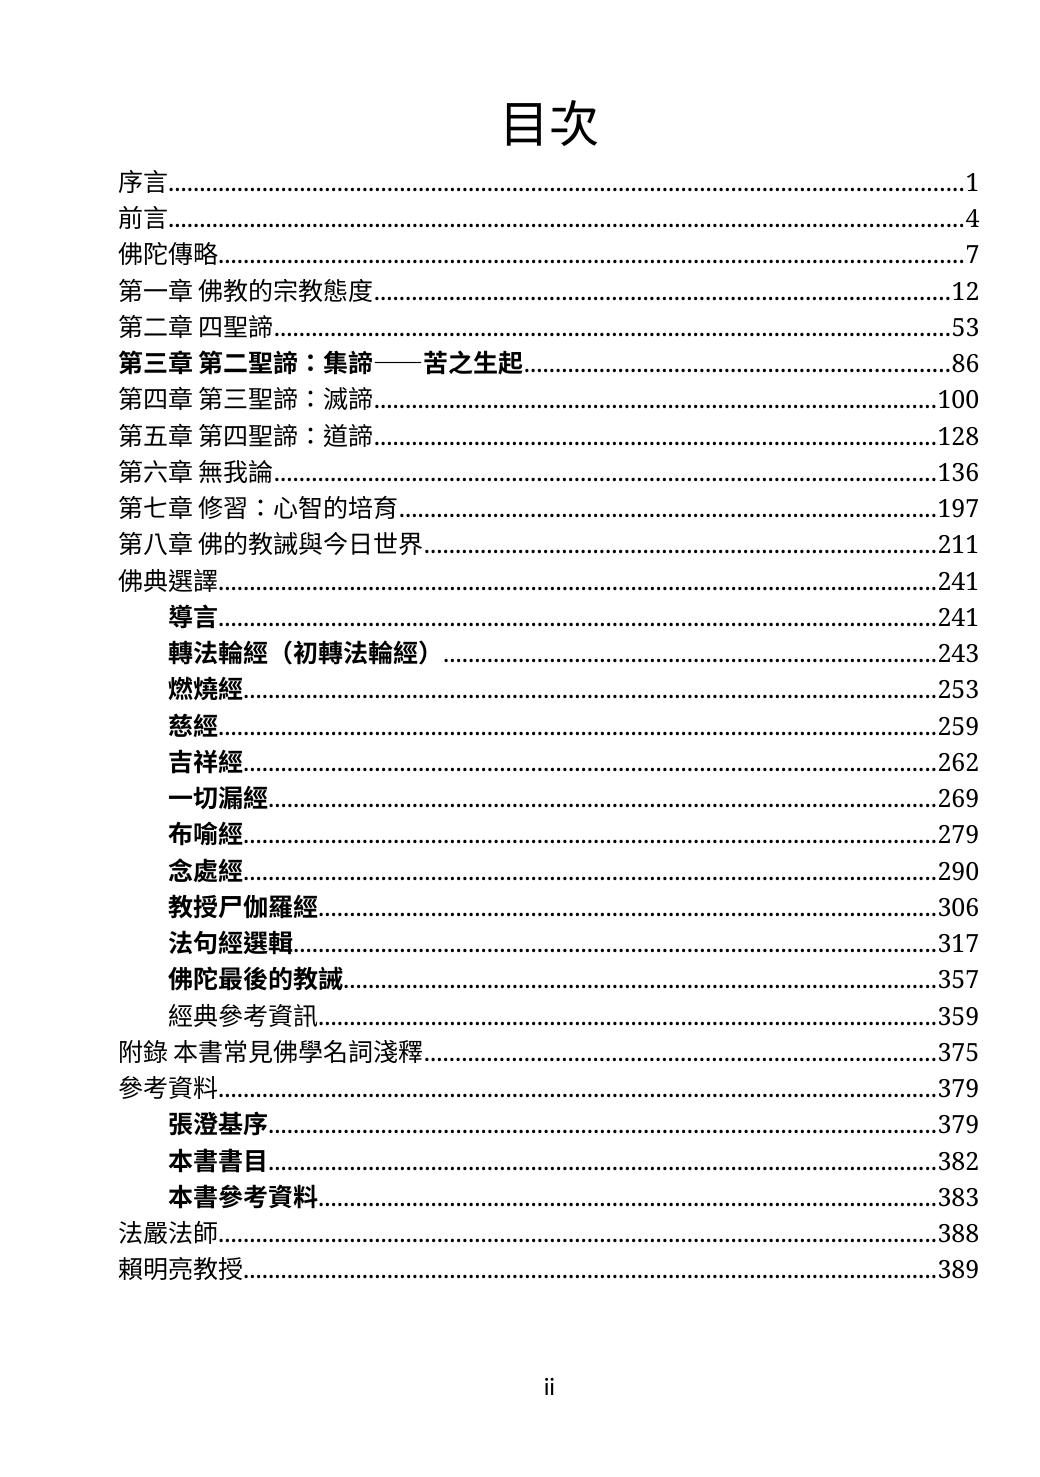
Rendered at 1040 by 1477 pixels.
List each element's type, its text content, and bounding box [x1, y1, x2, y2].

text 序言 1 [118, 162, 980, 198]
text 導言 241 [168, 597, 980, 633]
text 經典參考資訊 359 [168, 996, 980, 1032]
text 本書參考資料 383 [168, 1177, 980, 1213]
text 本書書目 382 [168, 1141, 980, 1177]
text 參考資料 379 [118, 1068, 980, 1105]
text 慈經 259 [168, 706, 980, 742]
text 念處經 290 [168, 851, 980, 887]
text 前言 4 [118, 198, 980, 235]
text 轉法輪經（初轉法輪經） 243 [168, 633, 980, 670]
text 第八章 佛的教誡與今日世界 211 [118, 525, 980, 561]
text 一切漏經 269 [168, 778, 980, 815]
text 布喻經 279 [168, 815, 980, 851]
text 第二章 四聖諦 53 [118, 307, 980, 343]
text 第七章 修習：心智的培育 197 [118, 488, 980, 525]
text 法句經選輯 317 [168, 923, 980, 960]
text 佛陀最後的教誡 357 [168, 960, 980, 996]
text 賴明亮教授 389 [118, 1250, 980, 1286]
text 第三章 第二聖諦：集諦——苦之生起 86 [118, 343, 980, 380]
text 附錄 本書常見佛學名詞淺釋 375 [118, 1032, 980, 1068]
text 法嚴法師 388 [118, 1213, 980, 1250]
text 教授尸伽羅經 306 [168, 887, 980, 923]
text 第一章 佛教的宗教態度 12 [118, 271, 980, 307]
text 佛陀傳略 7 [118, 235, 980, 271]
text 第六章 無我論 136 [118, 452, 980, 488]
text 燃燒經 253 [168, 670, 980, 706]
text 吉祥經 262 [168, 742, 980, 778]
text 佛典選譯 241 [118, 561, 980, 597]
text 張澄基序 379 [168, 1105, 980, 1141]
subtitle 目次 [118, 84, 980, 156]
text 第四章 第三聖諦：滅諦 100 [118, 380, 980, 416]
text 第五章 第四聖諦：道諦 128 [118, 416, 980, 452]
